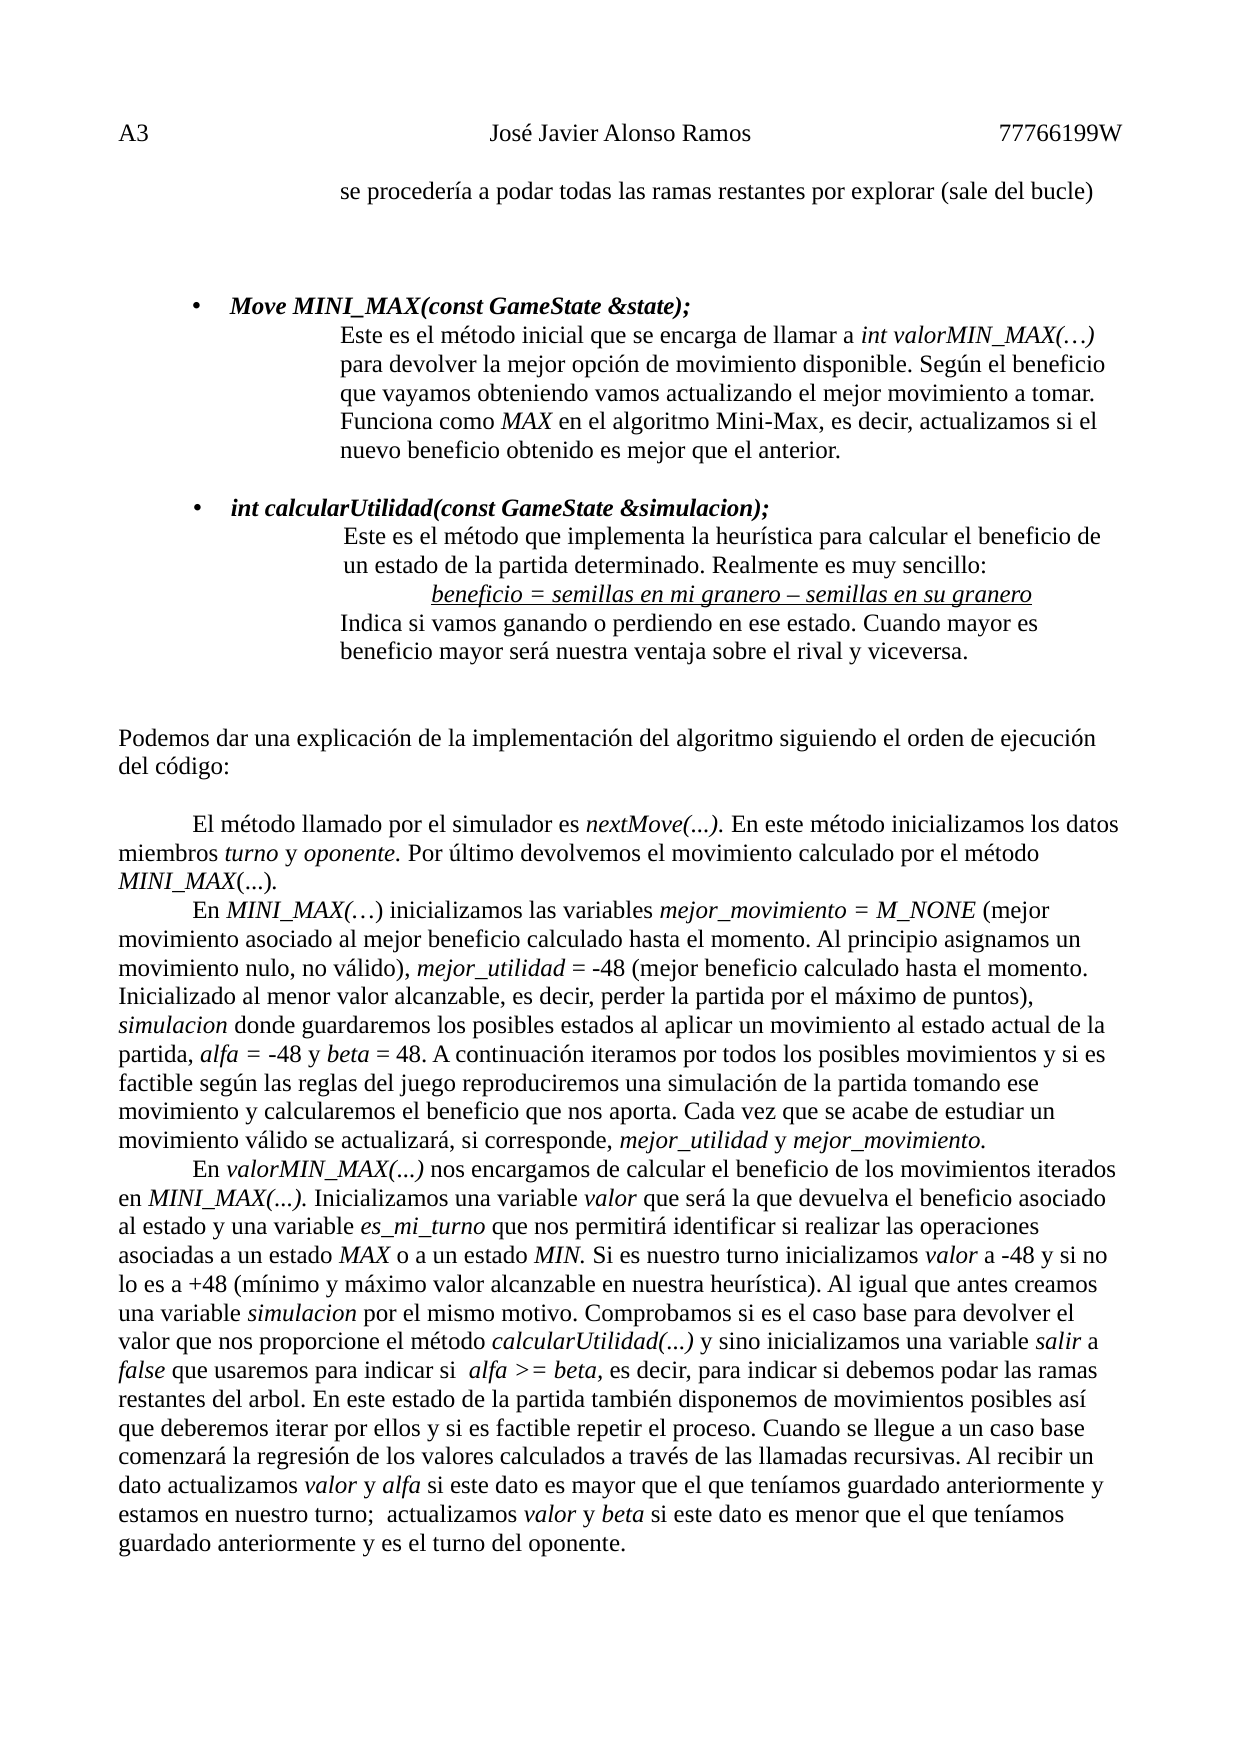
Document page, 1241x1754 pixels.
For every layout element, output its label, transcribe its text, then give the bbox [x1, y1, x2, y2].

text El método llamado por el simulador es nextMove(...). En este método inicializamos los datos miembros turno y oponente. Por último devolvemos el movimiento calculado por el método MINI_MAX(...). [118, 809, 1122, 895]
text Este es el método inicial que se encarga de llamar a int valorMIN_MAX(…) para devolver la mejor opción de movimiento disponible. Según el beneficio que vayamos obteniendo vamos actualizando el mejor movimiento a tomar. Funciona como MAX en el algoritmo Mini-Max, es decir, actualizamos si el nuevo beneficio obtenido es mejor que el anterior. [118, 320, 1122, 464]
list int calcularUtilidad(const GameState &simulacion); [193, 493, 1122, 521]
list Move MINI_MAX(const GameState &state); [192, 291, 1122, 320]
text Podemos dar una explicación de la implementación del algoritmo siguiendo el orden de ejecución del código: [118, 723, 1122, 780]
text En valorMIN_MAX(...) nos encargamos de calcular el beneficio de los movimientos iterados en MINI_MAX(...). Inicializamos una variable valor que será la que devuelva el beneficio asociado al estado y una variable es_mi_turno que nos permitirá identificar si realizar las operaciones asociadas a un estado MAX o a un estado MIN. Si es nuestro turno inicializamos valor a -48 y si no lo es a +48 (mínimo y máximo valor alcanzable en nuestra heurística). Al igual que antes creamos una variable simulacion por el mismo motivo. Comprobamos si es el caso base para devolver el valor que nos proporcione el método calcularUtilidad(...) y sino inicializamos una variable salir a false que usaremos para indicar si alfa >= beta, es decir, para indicar si debemos podar las ramas restantes del arbol. En este estado de la partida también disponemos de movimientos posibles así que deberemos iterar por ellos y si es factible repetir el proceso. Cuando se llegue a un caso base comenzará la regresión de los valores calculados a través de las llamadas recursivas. Al recibir un dato actualizamos valor y alfa si este dato es mayor que el que teníamos guardado anteriormente y estamos en nuestro turno; actualizamos valor y beta si este dato es menor que el que teníamos guardado anteriormente y es el turno del oponente. [118, 1154, 1122, 1556]
text Indica si vamos ganando o perdiendo en ese estado. Cuando mayor es beneficio mayor será nuestra ventaja sobre el rival y viceversa. [118, 608, 1122, 665]
list beneficio = semillas en mi granero – semillas en su granero [306, 579, 1122, 608]
text En MINI_MAX(…) inicializamos las variables mejor_movimiento = M_NONE (mejor movimiento asociado al mejor beneficio calculado hasta el momento. Al principio asignamos un movimiento nulo, no válido), mejor_utilidad = -48 (mejor beneficio calculado hasta el momento. Inicializado al menor valor alcanzable, es decir, perder la partida por el máximo de puntos), simulacion donde guardaremos los posibles estados al aplicar un movimiento al estado actual de la partida, alfa = -48 y beta = 48. A continuación iteramos por todos los posibles movimientos y si es factible según las reglas del juego reproduciremos una simulación de la partida tomando ese movimiento y calcularemos el beneficio que nos aporta. Cada vez que se acabe de estudiar un movimiento válido se actualizará, si corresponde, mejor_utilidad y mejor_movimiento. [118, 895, 1122, 1154]
list Este es el método que implementa la heurística para calcular el beneficio de un estado de la partida determinado. Realmente es muy sencillo: [306, 521, 1122, 579]
text se procedería a podar todas las ramas restantes por explorar (sale del bucle) [118, 176, 1122, 205]
